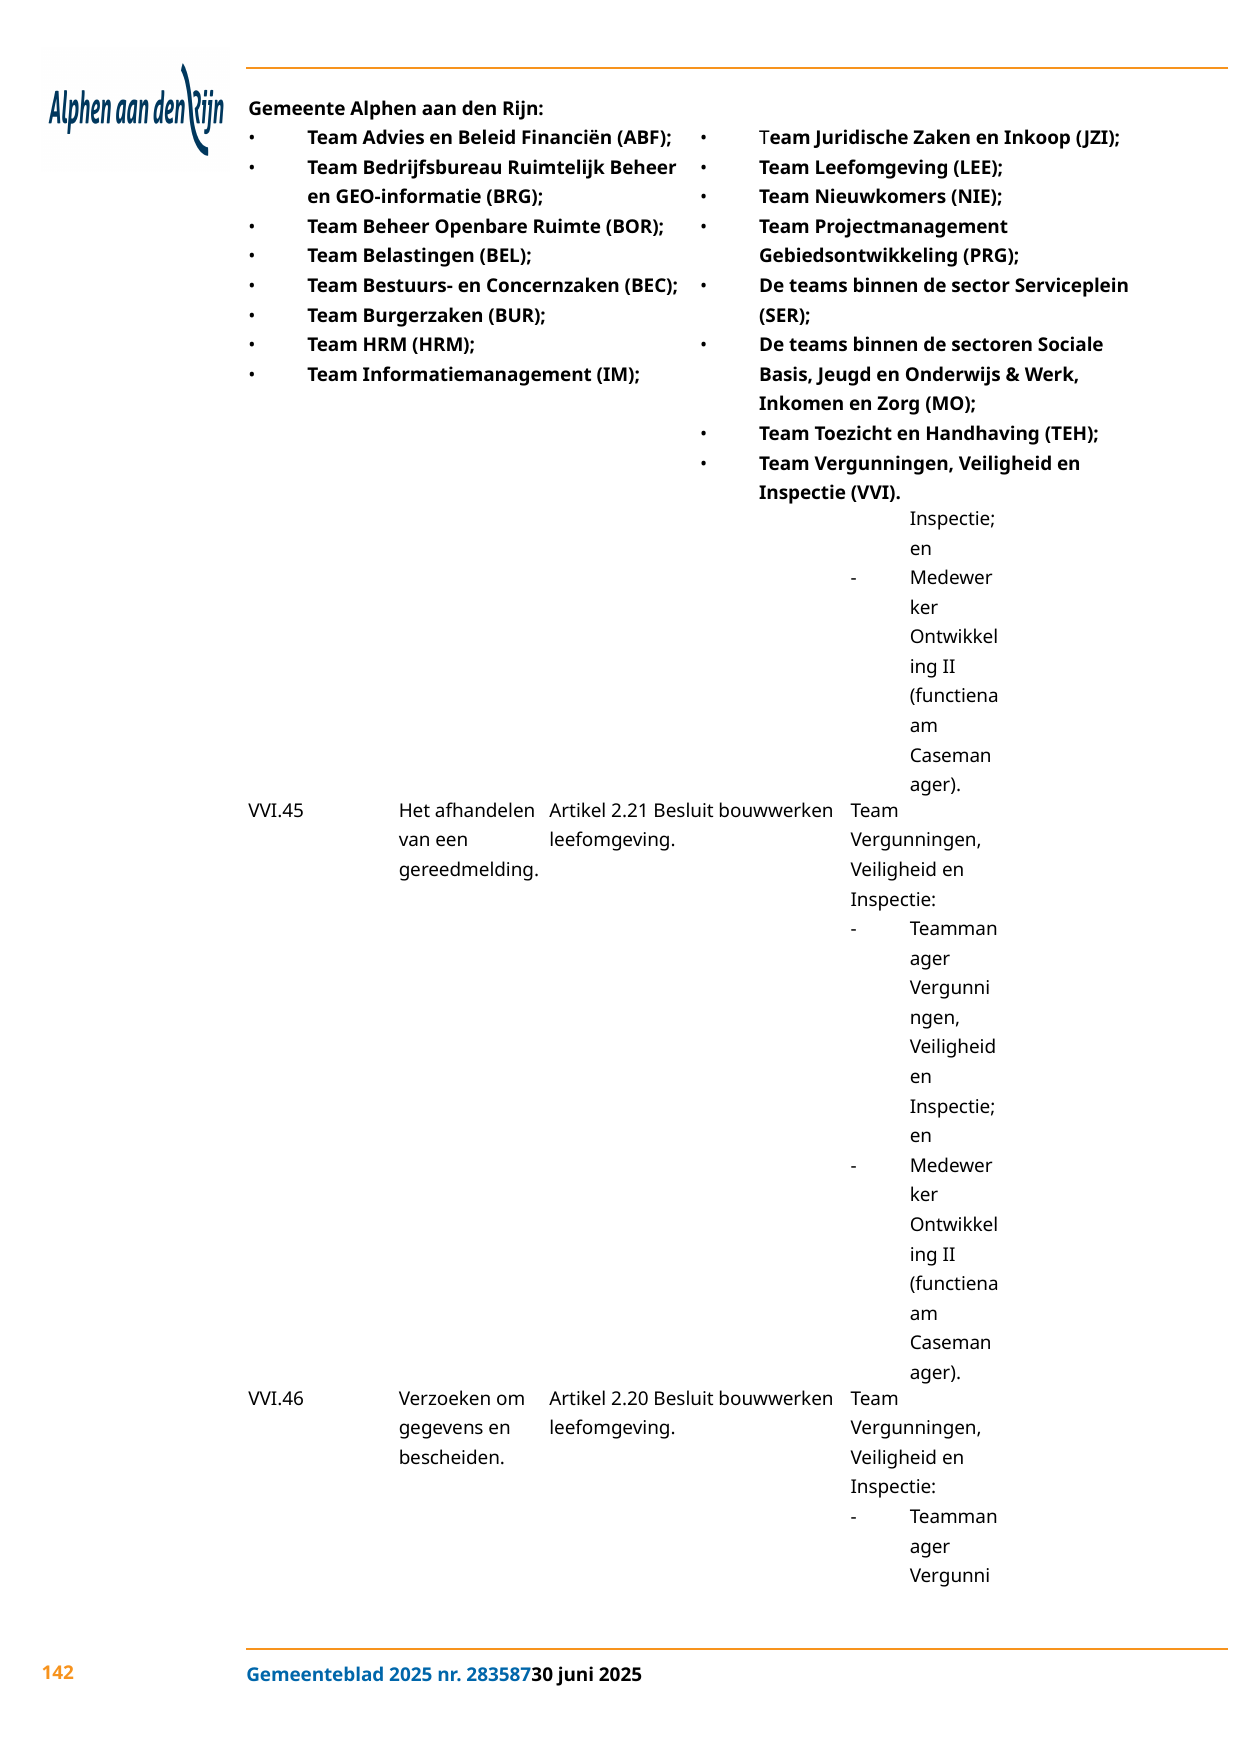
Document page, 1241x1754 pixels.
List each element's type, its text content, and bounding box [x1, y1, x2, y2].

table_cell VVI.46 [248, 1385, 398, 1588]
table_cell Artikel 2.20 Besluit bouwwerken leefomgeving. [549, 1385, 850, 1588]
table_cell [1001, 797, 1152, 1385]
table_cell [1001, 1385, 1152, 1588]
table_cell [399, 505, 549, 797]
picture [41, 47, 231, 172]
table_header Team Juridische Zaken en Inkoop (JZI); Team Leefomgeving (LEE); Team Nieuwkomers (NIE); Team Projectmanagement Gebiedsontwikkeling (PRG); De teams binnen de sector Serviceplein (SER); De teams binnen de sectoren Sociale Basis, Jeugd en Onderwijs & Werk, Inkomen en Zorg (MO); Team Toezicht en Handhaving (TEH); Team Vergunningen, Veiligheid en Inspectie (VVI). [700, 95, 1152, 505]
table_cell [248, 505, 398, 797]
table_cell Inspectie; en Medewerker Ontwikkeling II (functienaam Casemanager). [850, 505, 1001, 797]
table_cell [1001, 505, 1152, 797]
table_cell Team Vergunningen, Veiligheid en Inspectie: Teammanager Vergunni [850, 1385, 1001, 1588]
table_cell VVI.45 [248, 797, 398, 1385]
table_cell Artikel 2.21 Besluit bouwwerken leefomgeving. [549, 797, 850, 1385]
table_header Gemeente Alphen aan den Rijn: Team Advies en Beleid Financiën (ABF); Team Bedrijfsbureau Ruimtelijk Beheer en GEO-informatie (BRG); Team Beheer Openbare Ruimte (BOR); Team Belastingen (BEL); Team Bestuurs- en Concernzaken (BEC); Team Burgerzaken (BUR); Team HRM (HRM); Team Informatiemanagement (IM); [248, 95, 700, 505]
table_cell Het afhandelen van een gereedmelding. [399, 797, 549, 1385]
table_cell [549, 505, 850, 797]
table_cell Verzoeken om gegevens en bescheiden. [399, 1385, 549, 1588]
table_cell Team Vergunningen, Veiligheid en Inspectie: Teammanager Vergunningen, Veiligheid en Inspectie; en Medewerker Ontwikkeling II (functienaam Casemanager). [850, 797, 1001, 1385]
